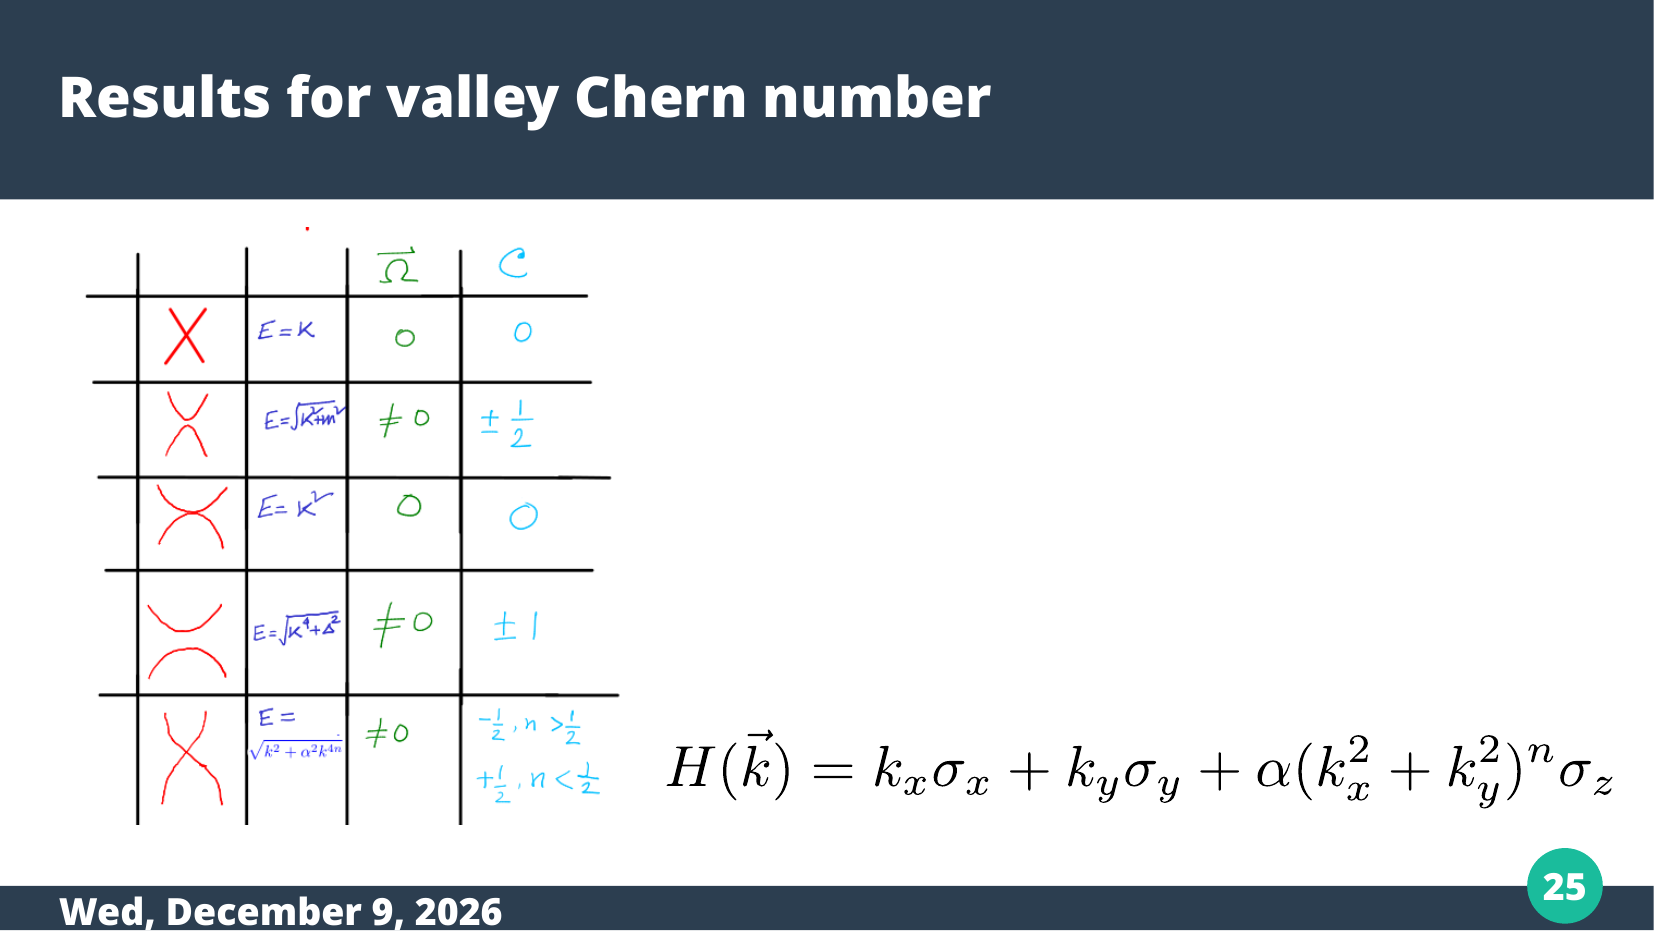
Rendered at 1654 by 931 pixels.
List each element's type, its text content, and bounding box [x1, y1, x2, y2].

title Results for valley Chern number [59, 37, 1595, 155]
text_box [666, 729, 1613, 809]
picture [75, 227, 638, 826]
